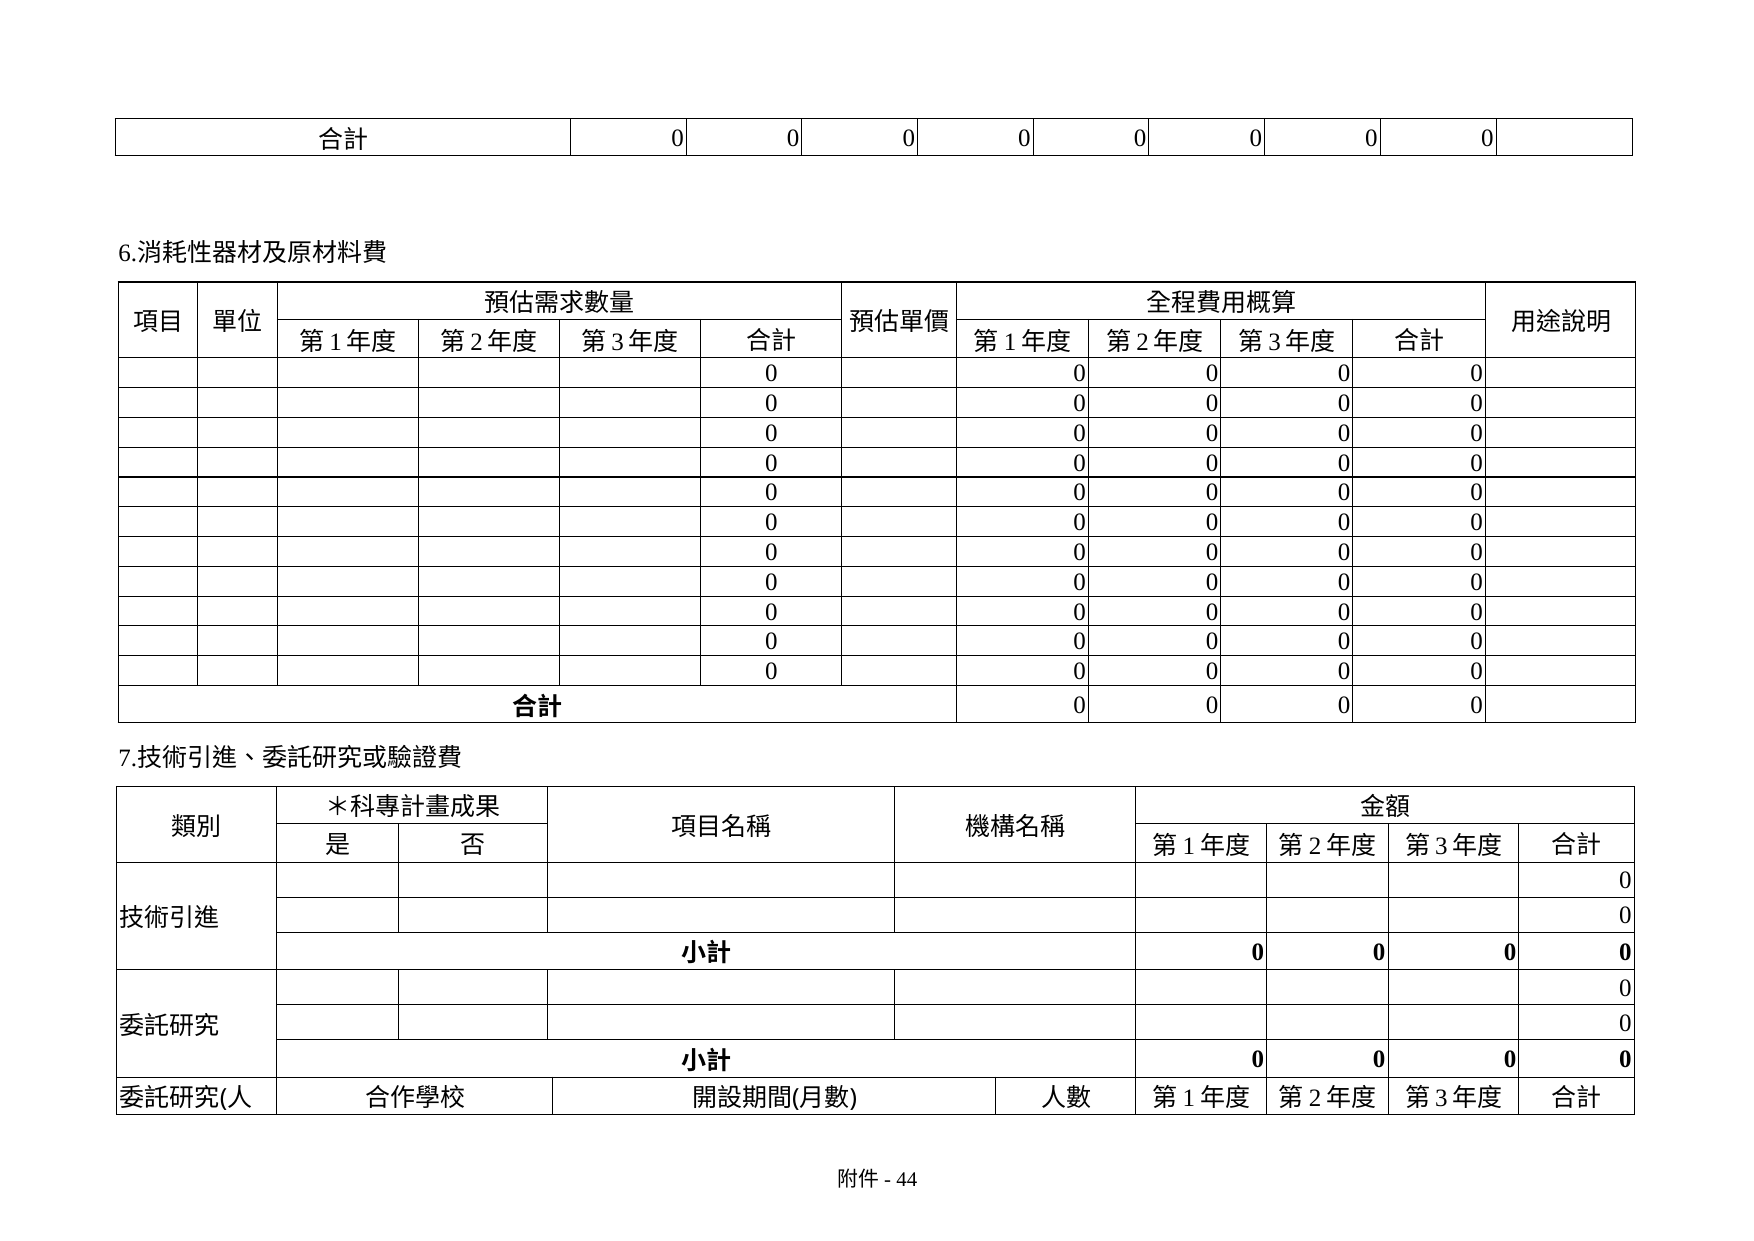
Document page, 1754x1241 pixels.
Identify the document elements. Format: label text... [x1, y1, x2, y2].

table_header 項目 [119, 283, 197, 357]
table_cell [198, 388, 277, 417]
table_cell [278, 597, 418, 625]
table_cell 0 [1089, 686, 1220, 722]
table_cell 0 [957, 656, 1088, 685]
table_cell [419, 507, 559, 536]
table_cell 0 [1221, 626, 1352, 655]
table_cell 0 [1353, 537, 1485, 566]
table_cell 是 [277, 824, 398, 862]
table_cell 0 [1089, 567, 1220, 596]
table_cell 0 [1519, 863, 1634, 897]
table_cell 0 [1519, 898, 1634, 932]
table_cell 技術引進 [117, 863, 276, 969]
table_cell [548, 970, 894, 1004]
table_header ＊科專計畫成果 [277, 787, 547, 823]
table_header 全程費用概算 [957, 283, 1485, 319]
table_cell [1486, 478, 1635, 506]
table_cell [277, 1005, 398, 1039]
table_cell 第3年度 [1389, 824, 1518, 862]
table_cell 0 [1353, 358, 1485, 387]
table_cell [278, 537, 418, 566]
table_cell 小計 [277, 1040, 1135, 1077]
table_cell 0 [1089, 626, 1220, 655]
table_cell 合計 [116, 119, 570, 155]
table_cell [278, 507, 418, 536]
table_cell 委託研究 [117, 970, 276, 1077]
table_cell [842, 626, 956, 655]
table_cell 0 [1353, 626, 1485, 655]
table_cell [560, 567, 700, 596]
table_cell 0 [1265, 119, 1380, 155]
table_cell 0 [1221, 418, 1352, 447]
table_cell [399, 1005, 547, 1039]
table_cell [1267, 1005, 1388, 1039]
table_cell 合計 [119, 686, 956, 722]
table_cell 0 [701, 567, 841, 596]
table_cell [198, 507, 277, 536]
table_cell 0 [701, 418, 841, 447]
table_cell 0 [1519, 970, 1634, 1004]
table_cell 0 [1089, 597, 1220, 625]
table_cell 0 [701, 656, 841, 685]
table_header 預估需求數量 [278, 283, 841, 319]
table_cell 0 [957, 567, 1088, 596]
table_cell 0 [1136, 933, 1266, 969]
table_cell [1267, 970, 1388, 1004]
table_cell [278, 388, 418, 417]
table_cell 0 [1221, 478, 1352, 506]
table_cell 0 [701, 626, 841, 655]
table_cell 0 [1353, 656, 1485, 685]
table_cell 第1年度 [957, 320, 1088, 357]
table_cell 0 [1221, 597, 1352, 625]
table_cell [277, 863, 398, 897]
table_cell [198, 448, 277, 476]
table_cell [419, 448, 559, 476]
table_cell 0 [1221, 686, 1352, 722]
table_cell 委託研究(人 [117, 1078, 276, 1114]
table_cell 0 [1353, 567, 1485, 596]
table_cell [1136, 970, 1266, 1004]
table_cell [560, 626, 700, 655]
table_cell [1389, 863, 1518, 897]
table_cell 0 [1221, 358, 1352, 387]
table_cell [895, 898, 1135, 932]
table_cell 0 [1381, 119, 1496, 155]
table_cell [1486, 358, 1635, 387]
table_cell 0 [1389, 933, 1518, 969]
table_cell [1486, 388, 1635, 417]
table_cell [119, 656, 197, 685]
table_cell [842, 388, 956, 417]
table_cell [560, 388, 700, 417]
table_cell [278, 418, 418, 447]
table_cell 0 [1089, 448, 1220, 476]
table_cell 0 [701, 478, 841, 506]
table_cell [1486, 418, 1635, 447]
table_cell [1486, 597, 1635, 625]
table_cell [198, 626, 277, 655]
table_cell 0 [957, 626, 1088, 655]
table_cell 0 [701, 507, 841, 536]
table_cell 第1年度 [1136, 1078, 1266, 1114]
table_cell [277, 898, 398, 932]
table_cell [842, 537, 956, 566]
table_cell [119, 537, 197, 566]
table_cell [1486, 626, 1635, 655]
table_cell 0 [1353, 418, 1485, 447]
table_cell 合計 [1519, 1078, 1634, 1114]
table_cell 0 [701, 537, 841, 566]
table_cell 0 [1389, 1040, 1518, 1077]
table_cell 0 [701, 358, 841, 387]
table_cell [419, 597, 559, 625]
table_cell [1267, 863, 1388, 897]
table_cell 0 [1519, 1005, 1634, 1039]
table_cell 0 [1221, 507, 1352, 536]
table_cell [560, 537, 700, 566]
text 6.消耗性器材及原材料費 [118, 231, 1636, 269]
table_cell 第1年度 [278, 320, 418, 357]
table_header 項目名稱 [548, 787, 894, 862]
table_cell [278, 478, 418, 506]
table_cell 0 [957, 478, 1088, 506]
table_cell [198, 537, 277, 566]
table_cell 第3年度 [1389, 1078, 1518, 1114]
table_cell [895, 1005, 1135, 1039]
table_header 類別 [117, 787, 276, 862]
table_cell 0 [957, 388, 1088, 417]
table_cell [119, 567, 197, 596]
table_cell 0 [1267, 1040, 1388, 1077]
table_cell 0 [802, 119, 917, 155]
table_cell [278, 448, 418, 476]
table_cell 0 [957, 418, 1088, 447]
table_cell 0 [1221, 537, 1352, 566]
table_cell [198, 418, 277, 447]
table_cell 0 [918, 119, 1033, 155]
table_cell 0 [1267, 933, 1388, 969]
table_cell 0 [1353, 507, 1485, 536]
table_cell [119, 478, 197, 506]
table_cell [278, 358, 418, 387]
table_header 機構名稱 [895, 787, 1135, 862]
table_cell 人數 [996, 1078, 1135, 1114]
table_cell [119, 507, 197, 536]
table_cell [1486, 448, 1635, 476]
table_cell 合作學校 [277, 1078, 552, 1114]
table_cell [1267, 898, 1388, 932]
table_header 單位 [198, 283, 277, 357]
table_cell [560, 478, 700, 506]
table_cell [560, 656, 700, 685]
table_cell [1486, 567, 1635, 596]
table_cell 第2年度 [1089, 320, 1220, 357]
table_cell [560, 358, 700, 387]
table_cell [278, 656, 418, 685]
table_cell 0 [1089, 478, 1220, 506]
table_cell [419, 626, 559, 655]
table_cell [198, 478, 277, 506]
table_cell 0 [957, 597, 1088, 625]
table_cell 0 [1089, 656, 1220, 685]
table_cell 第1年度 [1136, 824, 1266, 862]
table_cell 開設期間(月數) [553, 1078, 995, 1114]
table_cell 合計 [701, 320, 841, 357]
table_cell [198, 597, 277, 625]
table_cell [399, 970, 547, 1004]
table_cell 合計 [1353, 320, 1485, 357]
table_cell 0 [957, 358, 1088, 387]
table_header 用途說明 [1486, 283, 1635, 357]
table_cell [419, 358, 559, 387]
table_cell 0 [1353, 686, 1485, 722]
table_cell 0 [1353, 597, 1485, 625]
table_cell [419, 656, 559, 685]
table_cell [1486, 656, 1635, 685]
table_header 金額 [1136, 787, 1634, 823]
table_cell 0 [1089, 507, 1220, 536]
table_cell 0 [1221, 567, 1352, 596]
table_cell [419, 478, 559, 506]
table_cell 0 [701, 388, 841, 417]
table_cell [278, 567, 418, 596]
table_cell [842, 478, 956, 506]
table_cell 第3年度 [1221, 320, 1352, 357]
table_cell [1136, 1005, 1266, 1039]
table_cell 合計 [1519, 824, 1634, 862]
table_cell [842, 418, 956, 447]
table_cell [895, 863, 1135, 897]
table_cell [198, 656, 277, 685]
table_cell [560, 507, 700, 536]
table_cell [1486, 537, 1635, 566]
table_cell 0 [1519, 1040, 1634, 1077]
table_cell 0 [1149, 119, 1264, 155]
table_cell [198, 358, 277, 387]
table_cell [119, 626, 197, 655]
table_cell [1389, 970, 1518, 1004]
table_cell [560, 448, 700, 476]
table_cell 0 [701, 597, 841, 625]
text 7.技術引進、委託研究或驗證費 [118, 736, 1636, 773]
table_cell 0 [957, 448, 1088, 476]
table_cell 0 [957, 537, 1088, 566]
table_cell 小計 [277, 933, 1135, 969]
table_cell [119, 448, 197, 476]
table_cell [842, 448, 956, 476]
table_cell [278, 626, 418, 655]
table_cell 0 [1089, 358, 1220, 387]
table_cell [842, 358, 956, 387]
table_cell [1486, 686, 1635, 722]
table_cell 第3年度 [560, 320, 700, 357]
table_cell 0 [687, 119, 801, 155]
table_cell [198, 567, 277, 596]
table_cell [119, 418, 197, 447]
table_cell [1486, 507, 1635, 536]
table_cell 0 [1136, 1040, 1266, 1077]
table_cell [399, 863, 547, 897]
table_cell [399, 898, 547, 932]
table_cell 否 [399, 824, 547, 862]
table_cell [119, 388, 197, 417]
table_cell 0 [957, 507, 1088, 536]
table_cell 第2年度 [1267, 824, 1388, 862]
table_cell 0 [1089, 388, 1220, 417]
table_cell [842, 507, 956, 536]
table_cell [119, 358, 197, 387]
table_cell [1497, 119, 1632, 155]
table_cell [548, 1005, 894, 1039]
table_cell [1136, 898, 1266, 932]
table_cell 0 [1221, 656, 1352, 685]
table_cell [419, 418, 559, 447]
table_cell [419, 567, 559, 596]
table_cell 0 [1221, 388, 1352, 417]
table_cell 0 [1221, 448, 1352, 476]
table_cell [419, 537, 559, 566]
table_cell 第2年度 [419, 320, 559, 357]
table_cell 0 [1089, 418, 1220, 447]
table_cell 0 [1353, 478, 1485, 506]
table_cell [119, 597, 197, 625]
table_header 預估單價 [842, 283, 956, 357]
table_cell [842, 597, 956, 625]
table_cell 0 [701, 448, 841, 476]
table_cell [560, 418, 700, 447]
table_cell 第2年度 [1267, 1078, 1388, 1114]
table_cell 0 [1034, 119, 1148, 155]
table_cell [548, 898, 894, 932]
table_cell [277, 970, 398, 1004]
table_cell [895, 970, 1135, 1004]
table_cell 0 [1519, 933, 1634, 969]
table_cell [1389, 898, 1518, 932]
table_cell [419, 388, 559, 417]
table_cell 0 [571, 119, 686, 155]
table_cell [842, 567, 956, 596]
table_cell [1136, 863, 1266, 897]
table_cell [1389, 1005, 1518, 1039]
table_cell 0 [1089, 537, 1220, 566]
table_cell 0 [957, 686, 1088, 722]
table_cell 0 [1353, 448, 1485, 476]
table_cell [842, 656, 956, 685]
table_cell 0 [1353, 388, 1485, 417]
table_cell [548, 863, 894, 897]
table_cell [560, 597, 700, 625]
